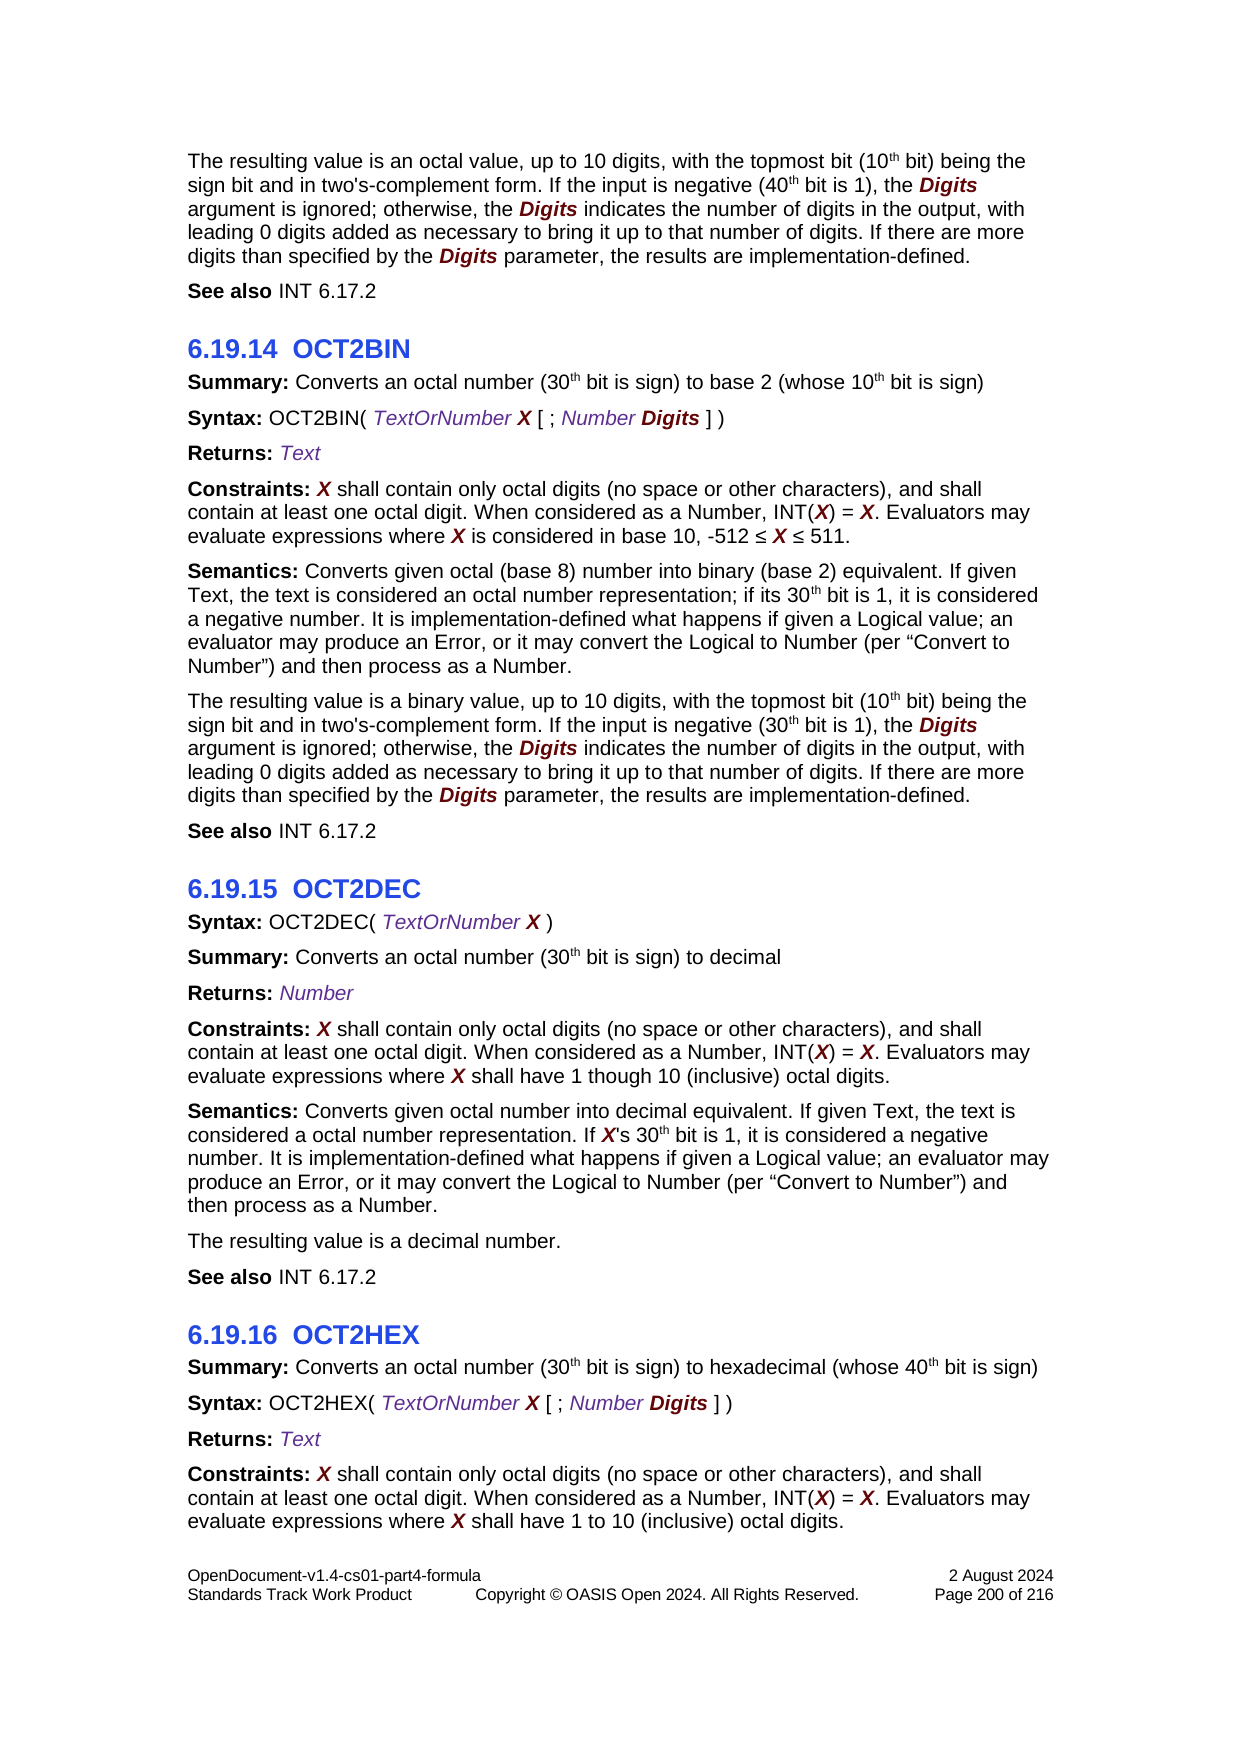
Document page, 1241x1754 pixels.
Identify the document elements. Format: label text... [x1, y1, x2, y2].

text Syntax: OCT2DEC( TextOrNumber X ) [187, 910, 1053, 934]
text The resulting value is an octal value, up to 10 digits, with the topmost bit (10th bit) being the sign bit and in two's-complement form. If the input is negative (40th bit is 1), the Digits argument is ignored; otherwise, the Digits indicates the number of digits in the output, with leading 0 digits added as necessary to bring it up to that number of digits. If there are more digits than specified by the Digits parameter, the results are implementation-defined. [187, 150, 1053, 268]
text Summary: Converts an octal number (30th bit is sign) to decimal [187, 946, 1053, 969]
text Semantics: Converts given octal number into decimal equivalent. If given Text, the text is considered a octal number representation. If X's 30th bit is 1, it is considered a negative number. It is implementation-defined what happens if given a Logical value; an evaluator may produce an Error, or it may convert the Logical to Number (per “Convert to Number”) and then process as a Number. [187, 1100, 1053, 1217]
subtitle OCT2HEX [187, 1320, 1053, 1350]
text Constraints: X shall contain only octal digits (no space or other characters), and shall contain at least one octal digit. When considered as a Number, INT(X) = X. Evaluators may evaluate expressions where X is considered in base 10, -512 ≤ X ≤ 511. [187, 477, 1053, 548]
text Semantics: Converts given octal (base 8) number into binary (base 2) equivalent. If given Text, the text is considered an octal number representation; if its 30th bit is 1, it is considered a negative number. It is implementation-defined what happens if given a Logical value; an evaluator may produce an Error, or it may convert the Logical to Number (per “Convert to Number”) and then process as a Number. [187, 560, 1053, 678]
text Summary: Converts an octal number (30th bit is sign) to base 2 (whose 10th bit is sign) [187, 370, 1053, 394]
subtitle OCT2BIN [187, 334, 1053, 364]
text Constraints: X shall contain only octal digits (no space or other characters), and shall contain at least one octal digit. When considered as a Number, INT(X) = X. Evaluators may evaluate expressions where X shall have 1 to 10 (inclusive) octal digits. [187, 1463, 1053, 1533]
text Syntax: OCT2HEX( TextOrNumber X [ ; Number Digits ] ) [187, 1391, 1053, 1415]
text Returns: Text [187, 1427, 1053, 1451]
text See also INT 6.17.2 [187, 1265, 1053, 1289]
text The resulting value is a decimal number. [187, 1229, 1053, 1253]
subtitle OCT2DEC [187, 874, 1053, 904]
text Constraints: X shall contain only octal digits (no space or other characters), and shall contain at least one octal digit. When considered as a Number, INT(X) = X. Evaluators may evaluate expressions where X shall have 1 though 10 (inclusive) octal digits. [187, 1017, 1053, 1088]
text Syntax: OCT2BIN( TextOrNumber X [ ; Number Digits ] ) [187, 406, 1053, 429]
text Summary: Converts an octal number (30th bit is sign) to hexadecimal (whose 40th bit is sign) [187, 1356, 1053, 1379]
text The resulting value is a binary value, up to 10 digits, with the topmost bit (10th bit) being the sign bit and in two's-complement form. If the input is negative (30th bit is 1), the Digits argument is ignored; otherwise, the Digits indicates the number of digits in the output, with leading 0 digits added as necessary to bring it up to that number of digits. If there are more digits than specified by the Digits parameter, the results are implementation-defined. [187, 690, 1053, 807]
text See also INT 6.17.2 [187, 819, 1053, 843]
text See also INT 6.17.2 [187, 280, 1053, 303]
text Returns: Number [187, 981, 1053, 1005]
text Returns: Text [187, 442, 1053, 465]
